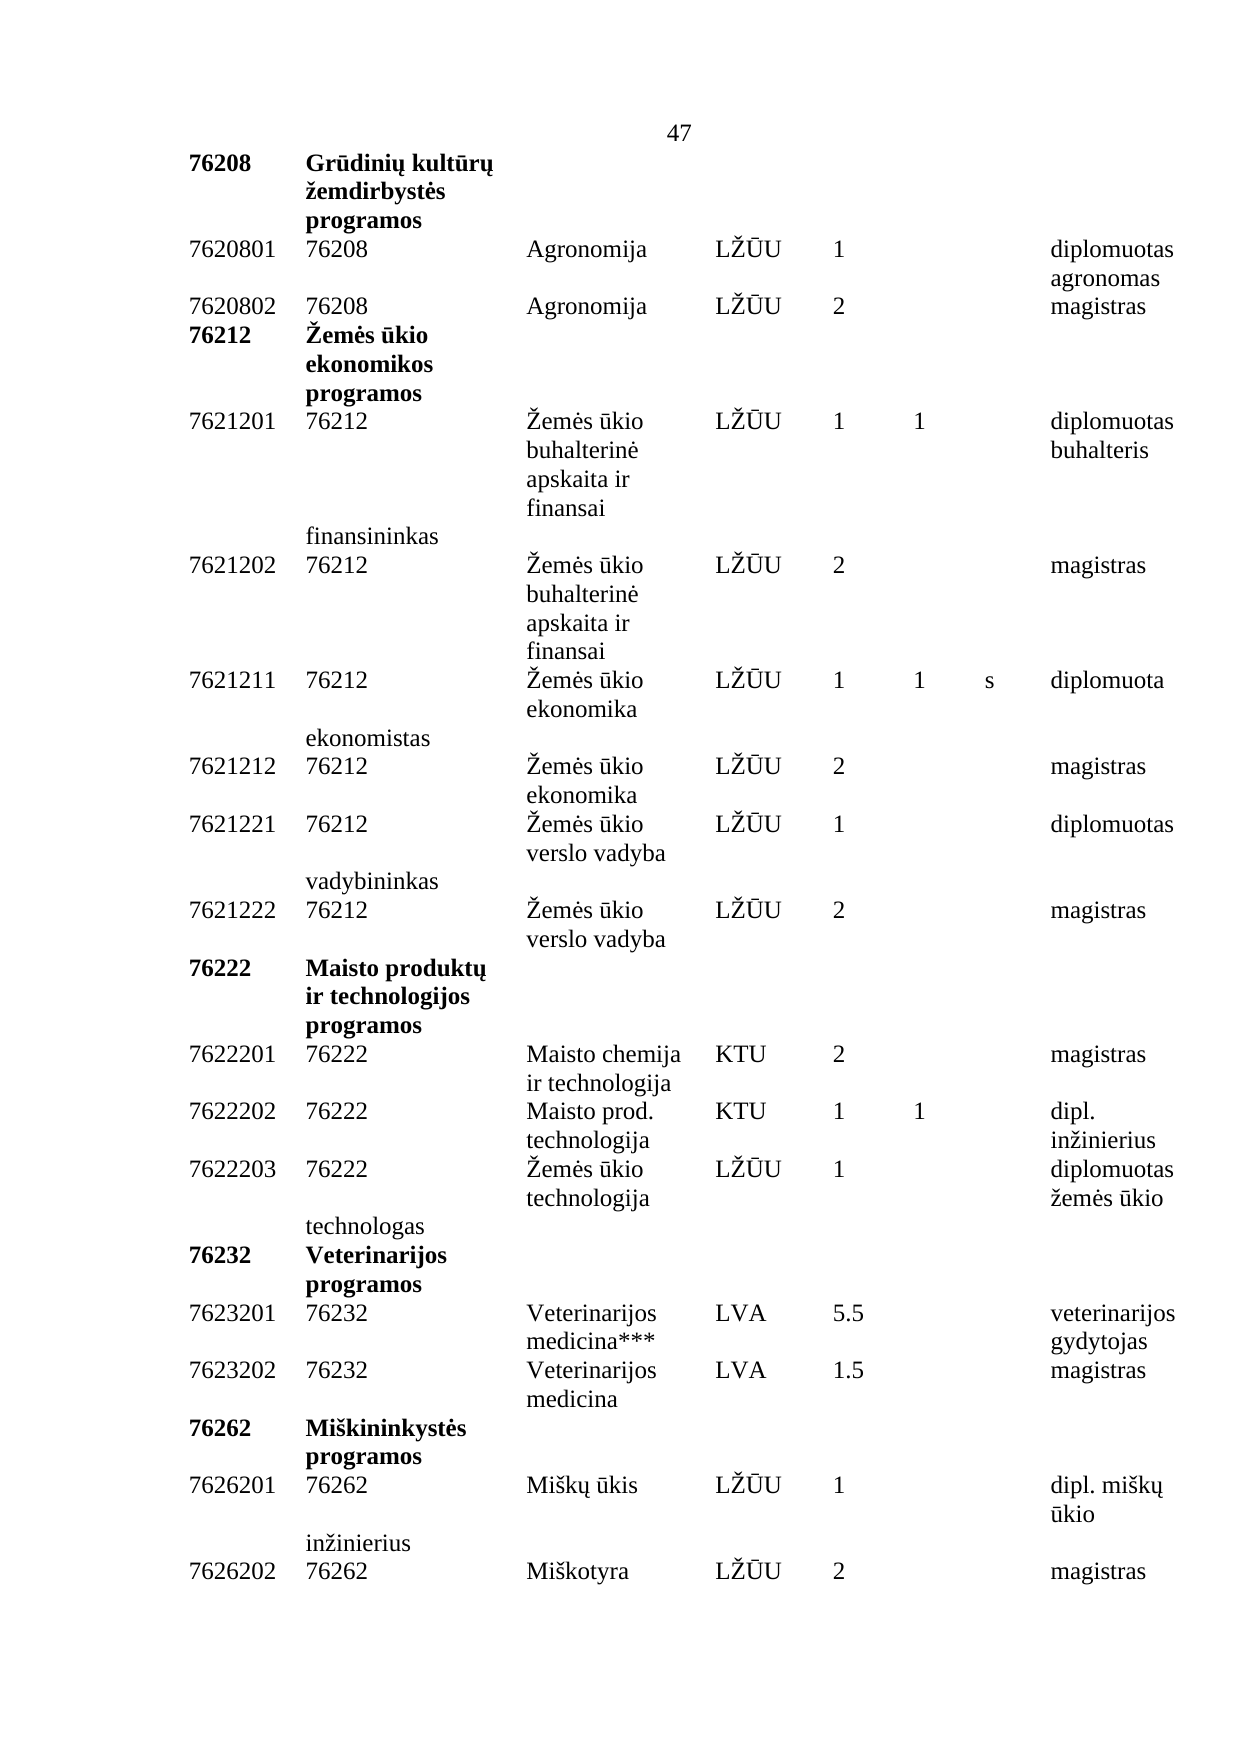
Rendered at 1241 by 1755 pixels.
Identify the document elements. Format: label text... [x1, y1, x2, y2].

table_cell KTU [704, 1096, 821, 1154]
table_cell [515, 953, 704, 1039]
table_cell diplomuotas žemės ūkio [1039, 1154, 1197, 1211]
table_cell Žemės ūkio ekonomika [515, 751, 704, 809]
table_cell 76232 [294, 1298, 515, 1355]
table_cell 1 [821, 406, 902, 521]
table_cell [973, 1039, 1039, 1096]
table_cell [902, 1240, 973, 1298]
table_cell [1202, 1556, 1207, 1585]
table_cell [1202, 550, 1207, 665]
table_cell 1 [902, 665, 973, 723]
table_cell LŽŪU [704, 550, 821, 665]
table_cell 76262 [294, 1556, 515, 1585]
table_cell [902, 895, 973, 953]
table_cell inžinierius [294, 1528, 515, 1556]
table_cell [902, 723, 973, 751]
table_cell [1197, 1240, 1202, 1298]
table_cell 2 [821, 291, 902, 320]
table_cell [902, 521, 973, 550]
table_cell [1202, 1039, 1207, 1096]
table_cell diplomuota [1039, 665, 1197, 723]
table_cell [902, 1211, 973, 1240]
table_cell Miškotyra [515, 1556, 704, 1585]
table_cell [515, 148, 704, 234]
table_cell 1 [821, 665, 902, 723]
table_cell [1039, 866, 1197, 895]
table_cell [1202, 866, 1207, 895]
table_cell magistras [1039, 895, 1197, 953]
table_cell [515, 1413, 704, 1470]
table_cell [973, 550, 1039, 665]
table_cell [515, 1240, 704, 1298]
table_cell [1197, 809, 1202, 866]
table_cell [1197, 1154, 1202, 1211]
table_cell 7622203 [177, 1154, 294, 1211]
table_cell [1202, 665, 1207, 723]
table_cell [515, 521, 704, 550]
table_cell Žemės ūkio buhalterinė apskaita ir finansai [515, 406, 704, 521]
table_cell 76232 [177, 1240, 294, 1298]
table_cell [973, 234, 1039, 291]
table_cell [704, 1528, 821, 1556]
table_cell [1202, 1470, 1207, 1528]
table_cell [1202, 320, 1207, 406]
table_cell Žemės ūkio buhalterinė apskaita ir finansai [515, 550, 704, 665]
table_cell technologas [294, 1211, 515, 1240]
table_cell [704, 866, 821, 895]
table_cell [973, 1240, 1039, 1298]
table_cell [1197, 953, 1202, 1039]
table_cell [704, 320, 821, 406]
table_cell [515, 1528, 704, 1556]
table_cell [1202, 1096, 1207, 1154]
table_cell [1197, 521, 1202, 550]
table_cell [821, 953, 902, 1039]
table_cell [704, 1240, 821, 1298]
table_cell 7621211 [177, 665, 294, 723]
table_cell [515, 320, 704, 406]
table_cell [973, 406, 1039, 521]
table_cell 1 [902, 406, 973, 521]
table_cell [902, 234, 973, 291]
table_cell LŽŪU [704, 1556, 821, 1585]
table_cell 7626202 [177, 1556, 294, 1585]
table_cell magistras [1039, 550, 1197, 665]
table_cell LŽŪU [704, 406, 821, 521]
table_cell 1 [821, 234, 902, 291]
table_cell 76208 [177, 148, 294, 234]
table_cell [1197, 1211, 1202, 1240]
table_cell 76212 [294, 406, 515, 521]
table_cell 7621202 [177, 550, 294, 665]
table_cell 7623202 [177, 1355, 294, 1413]
table_cell [973, 723, 1039, 751]
table_cell 1 [821, 1470, 902, 1528]
table_cell [1197, 1298, 1202, 1355]
table_cell [973, 1154, 1039, 1211]
table_cell [1039, 521, 1197, 550]
table_cell 76212 [294, 550, 515, 665]
table_cell [1202, 751, 1207, 809]
table_cell Agronomija [515, 234, 704, 291]
table_cell [1197, 406, 1202, 521]
table_cell 7622201 [177, 1039, 294, 1096]
table_cell [902, 1154, 973, 1211]
table_cell Žemės ūkio ekonomikos programos [294, 320, 515, 406]
table_cell [973, 1413, 1039, 1470]
table_cell Miškų ūkis [515, 1470, 704, 1528]
table_cell LVA [704, 1355, 821, 1413]
table_cell 76212 [177, 320, 294, 406]
table_cell Veterinarijos medicina [515, 1355, 704, 1413]
table_cell [1039, 1211, 1197, 1240]
table_cell 1 [821, 1154, 902, 1211]
table_cell [1197, 1556, 1202, 1585]
table_cell [821, 521, 902, 550]
table_cell 76222 [294, 1039, 515, 1096]
table_cell 2 [821, 1556, 902, 1585]
table_cell LŽŪU [704, 809, 821, 866]
table_cell [1039, 148, 1197, 234]
table_cell 76212 [294, 751, 515, 809]
table_cell [1197, 866, 1202, 895]
table_cell veterinarijos gydytojas [1039, 1298, 1197, 1355]
table_cell dipl. miškų ūkio [1039, 1470, 1197, 1528]
table_cell 1 [821, 809, 902, 866]
table_cell [1197, 1039, 1202, 1096]
table_cell [902, 1528, 973, 1556]
table_cell diplomuotas buhalteris [1039, 406, 1197, 521]
table_cell Žemės ūkio technologija [515, 1154, 704, 1211]
table_cell [1197, 1355, 1202, 1413]
table_cell Veterinarijos medicina*** [515, 1298, 704, 1355]
table_cell [973, 1556, 1039, 1585]
table_cell magistras [1039, 1556, 1197, 1585]
table_cell [1197, 148, 1202, 234]
table_cell [973, 1096, 1039, 1154]
table_cell [1202, 1528, 1207, 1556]
table_cell 5.5 [821, 1298, 902, 1355]
table_cell [902, 1556, 973, 1585]
table_cell [821, 1528, 902, 1556]
table_cell [1202, 1298, 1207, 1355]
table_cell KTU [704, 1039, 821, 1096]
table_cell [973, 809, 1039, 866]
table_cell [1197, 1528, 1202, 1556]
table_cell [902, 751, 973, 809]
table_cell Miškininkystės programos [294, 1413, 515, 1470]
table_cell [902, 1355, 973, 1413]
table_cell [177, 521, 294, 550]
table_cell 76262 [294, 1470, 515, 1528]
table_cell diplomuotas [1039, 809, 1197, 866]
table_cell [1202, 1240, 1207, 1298]
table_cell [821, 320, 902, 406]
table_cell [821, 1413, 902, 1470]
table_cell Maisto chemija ir technologija [515, 1039, 704, 1096]
table_cell [177, 1211, 294, 1240]
table_cell [821, 866, 902, 895]
table_cell Maisto prod. technologija [515, 1096, 704, 1154]
table_cell [973, 291, 1039, 320]
table_cell [973, 895, 1039, 953]
table_cell 7621222 [177, 895, 294, 953]
table_cell [902, 953, 973, 1039]
table_cell Agronomija [515, 291, 704, 320]
table_cell magistras [1039, 1039, 1197, 1096]
table_cell 76222 [177, 953, 294, 1039]
table_cell [1197, 665, 1202, 723]
table_cell [902, 550, 973, 665]
table_cell [1039, 723, 1197, 751]
table_cell [902, 1039, 973, 1096]
table_cell magistras [1039, 291, 1197, 320]
table_cell [973, 521, 1039, 550]
table_cell [1039, 953, 1197, 1039]
table_cell [1197, 723, 1202, 751]
table_cell Žemės ūkio verslo vadyba [515, 809, 704, 866]
table_cell [902, 1470, 973, 1528]
table_cell 7623201 [177, 1298, 294, 1355]
table_cell [1197, 751, 1202, 809]
table_cell [821, 148, 902, 234]
table_cell 7621221 [177, 809, 294, 866]
table_cell [1202, 809, 1207, 866]
table_cell [1202, 953, 1207, 1039]
table_cell [1197, 234, 1202, 291]
table_cell LŽŪU [704, 291, 821, 320]
table_cell LŽŪU [704, 665, 821, 723]
table_cell 1 [902, 1096, 973, 1154]
table_cell [515, 866, 704, 895]
table_cell [1039, 320, 1197, 406]
table_cell [821, 1211, 902, 1240]
table_cell [177, 723, 294, 751]
table_cell finansininkas [294, 521, 515, 550]
table_cell LVA [704, 1298, 821, 1355]
table_cell [704, 1211, 821, 1240]
table_cell vadybininkas [294, 866, 515, 895]
table_cell LŽŪU [704, 1154, 821, 1211]
table_cell [1039, 1240, 1197, 1298]
table_cell Žemės ūkio verslo vadyba [515, 895, 704, 953]
table_cell 76222 [294, 1154, 515, 1211]
table_cell 7621212 [177, 751, 294, 809]
table_cell [902, 1298, 973, 1355]
table_cell 1.5 [821, 1355, 902, 1413]
table_cell [704, 148, 821, 234]
table_cell [515, 723, 704, 751]
table_cell [902, 148, 973, 234]
table_cell 7620802 [177, 291, 294, 320]
table_cell [973, 751, 1039, 809]
table_cell 7626201 [177, 1470, 294, 1528]
table_cell [902, 1413, 973, 1470]
table_cell 76208 [294, 234, 515, 291]
table_cell 2 [821, 895, 902, 953]
table_cell [1202, 895, 1207, 953]
table_cell [515, 1211, 704, 1240]
table_cell LŽŪU [704, 1470, 821, 1528]
table_cell [902, 320, 973, 406]
table_cell [973, 1355, 1039, 1413]
table_cell 76212 [294, 895, 515, 953]
table_cell [704, 1413, 821, 1470]
table_cell ekonomistas [294, 723, 515, 751]
table_cell 76212 [294, 809, 515, 866]
table_cell [1039, 1413, 1197, 1470]
table_cell [1202, 291, 1207, 320]
table_cell [973, 1528, 1039, 1556]
table_cell 7620801 [177, 234, 294, 291]
table_cell [973, 953, 1039, 1039]
table_cell [1039, 1528, 1197, 1556]
table_cell [973, 1470, 1039, 1528]
table_cell [1197, 291, 1202, 320]
table_cell [973, 1211, 1039, 1240]
table_cell 76222 [294, 1096, 515, 1154]
table_cell [821, 1240, 902, 1298]
table_cell [1202, 148, 1207, 234]
table_cell s [973, 665, 1039, 723]
table_cell [1202, 521, 1207, 550]
table_cell [704, 723, 821, 751]
table_cell [973, 320, 1039, 406]
table_cell 76208 [294, 291, 515, 320]
table_cell 2 [821, 751, 902, 809]
table_cell 76262 [177, 1413, 294, 1470]
table_cell magistras [1039, 751, 1197, 809]
table_cell Maisto produktų ir technologijos programos [294, 953, 515, 1039]
table_cell LŽŪU [704, 234, 821, 291]
table_cell [1202, 1154, 1207, 1211]
table_cell Žemės ūkio ekonomika [515, 665, 704, 723]
table_cell dipl. inžinierius [1039, 1096, 1197, 1154]
table_cell 7622202 [177, 1096, 294, 1154]
table_cell [704, 953, 821, 1039]
table_cell [1202, 723, 1207, 751]
table_cell [1202, 1355, 1207, 1413]
table_cell [1202, 1413, 1207, 1470]
table_cell 1 [821, 1096, 902, 1154]
table_cell [177, 866, 294, 895]
table_cell 2 [821, 1039, 902, 1096]
table_cell [1197, 320, 1202, 406]
table_cell [821, 723, 902, 751]
table_cell [902, 809, 973, 866]
table_cell [177, 1528, 294, 1556]
table_cell 7621201 [177, 406, 294, 521]
table_cell [1202, 406, 1207, 521]
table_cell [1197, 1470, 1202, 1528]
table_cell [1197, 550, 1202, 665]
table_cell 2 [821, 550, 902, 665]
table_cell [1202, 1211, 1207, 1240]
table_cell [704, 521, 821, 550]
table_cell magistras [1039, 1355, 1197, 1413]
table_cell 76232 [294, 1355, 515, 1413]
table_cell [1197, 1096, 1202, 1154]
table_cell [1197, 1413, 1202, 1470]
table_cell Veterinarijos programos [294, 1240, 515, 1298]
table_cell [1202, 234, 1207, 291]
table_cell LŽŪU [704, 751, 821, 809]
table_cell [973, 1298, 1039, 1355]
table_cell Grūdinių kultūrų žemdirbystės programos [294, 148, 515, 234]
table_cell LŽŪU [704, 895, 821, 953]
table_cell 76212 [294, 665, 515, 723]
table_cell [902, 291, 973, 320]
table_cell [902, 866, 973, 895]
table_cell [1197, 895, 1202, 953]
table_cell [973, 148, 1039, 234]
table_cell diplomuotas agronomas [1039, 234, 1197, 291]
table_cell [973, 866, 1039, 895]
